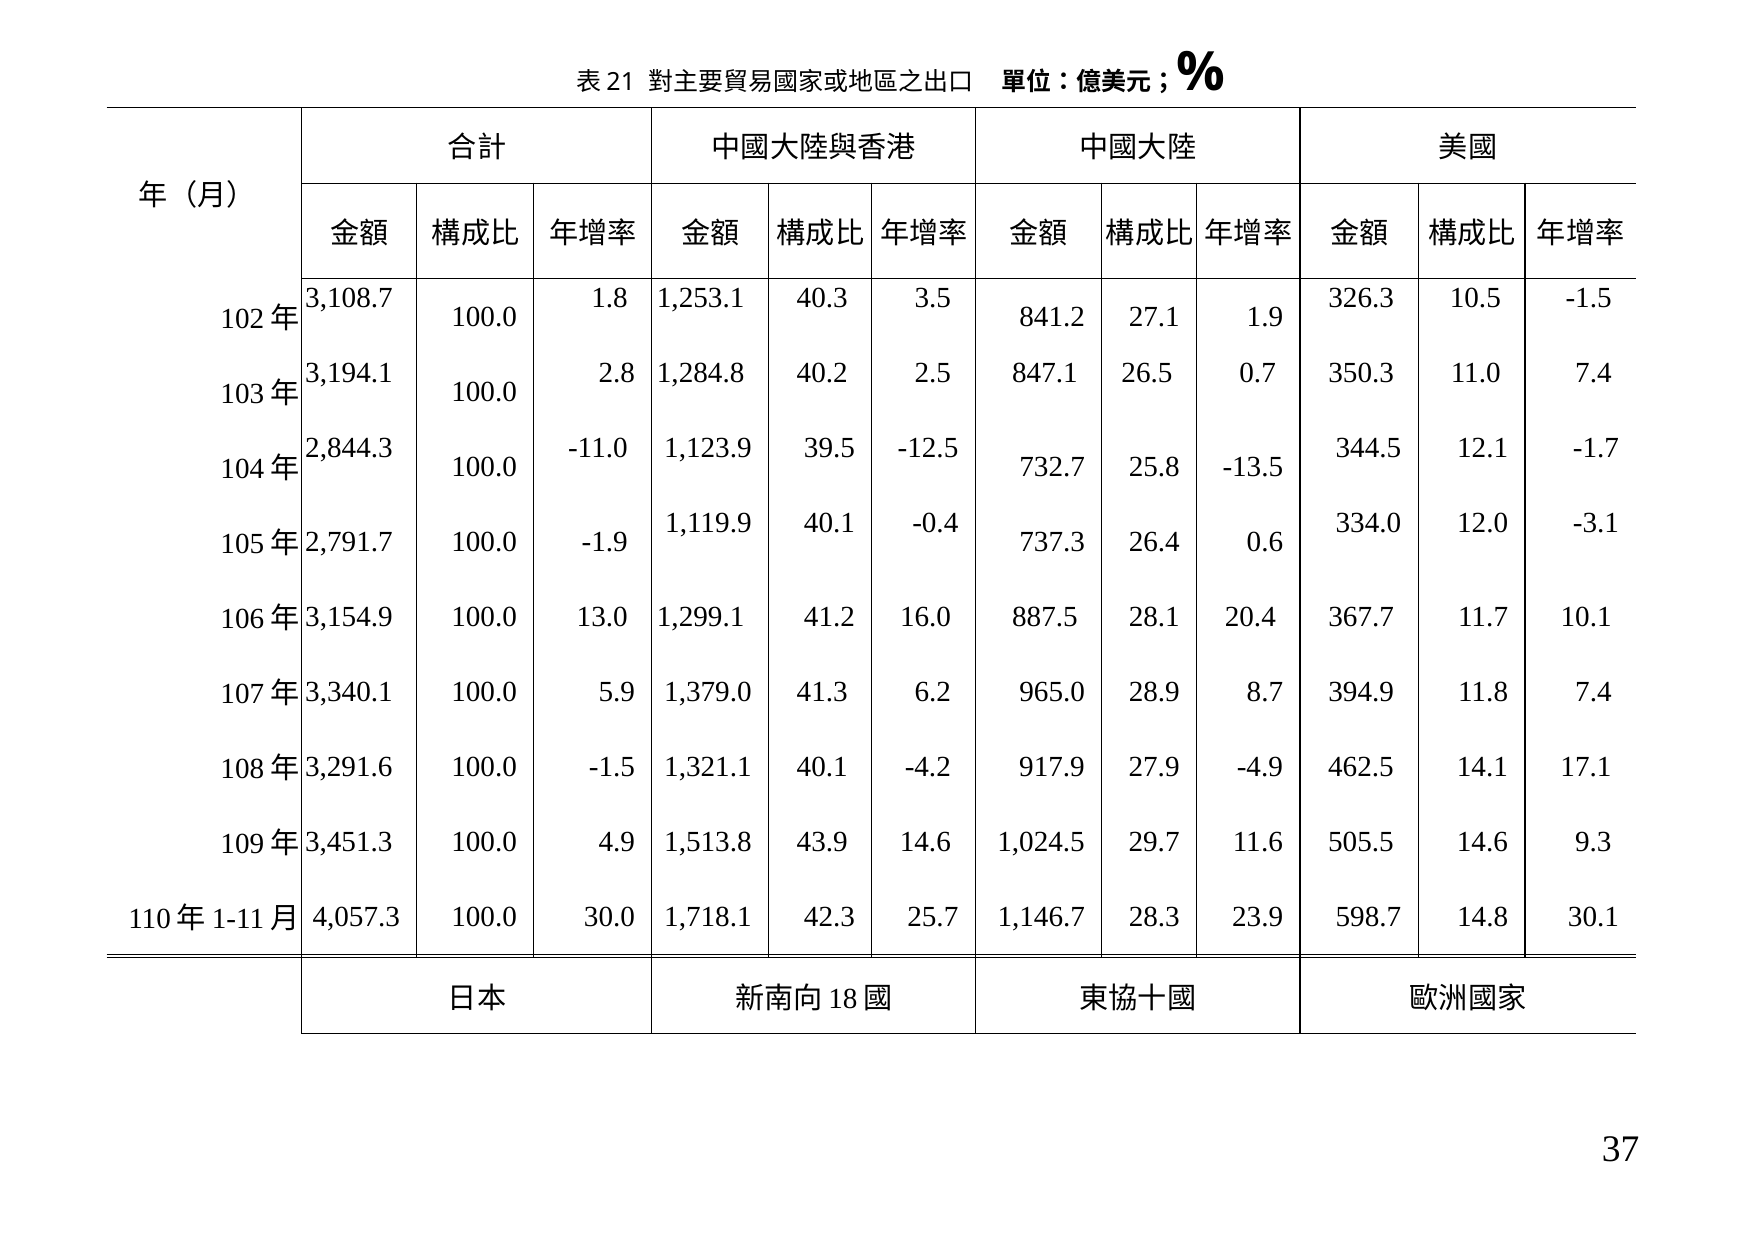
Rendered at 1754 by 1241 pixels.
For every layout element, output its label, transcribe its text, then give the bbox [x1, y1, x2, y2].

table_cell 2.5 [872, 354, 975, 428]
table_cell 25.7 [872, 879, 975, 953]
table_cell 965.0 [976, 654, 1101, 728]
table_cell 構成比 [1419, 184, 1524, 277]
table_cell 887.5 [976, 579, 1101, 653]
table_cell 23.9 [1197, 879, 1299, 953]
table_cell 14.8 [1419, 879, 1524, 953]
table_cell 6.2 [872, 654, 975, 728]
table_cell 100.0 [417, 729, 533, 803]
table_cell 1,119.9 [652, 504, 768, 578]
table_cell 105年 [107, 504, 301, 578]
table_cell -1.5 [534, 729, 651, 803]
table_cell 42.3 [769, 879, 871, 953]
table_cell 2,791.7 [302, 504, 416, 578]
table_cell 598.7 [1301, 879, 1418, 953]
table_cell 30.1 [1526, 879, 1636, 953]
table_cell 326.3 [1301, 279, 1418, 353]
table_cell 104年 [107, 429, 301, 503]
table_cell 28.3 [1102, 879, 1196, 953]
table_header 美國 [1301, 108, 1636, 183]
table_cell 20.4 [1197, 579, 1299, 653]
table_cell 0.7 [1197, 354, 1299, 428]
table_cell -0.4 [872, 504, 975, 578]
table_cell 17.1 [1526, 729, 1636, 803]
table_cell 841.2 [976, 279, 1101, 353]
table_cell 金額 [1301, 184, 1418, 277]
table_cell 東協十國 [976, 958, 1299, 1033]
table_cell -11.0 [534, 429, 651, 503]
table_cell 505.5 [1301, 804, 1418, 878]
table_cell 0.6 [1197, 504, 1299, 578]
table_cell 40.3 [769, 279, 871, 353]
table_header 中國大陸 [976, 108, 1299, 183]
table_cell 年增率 [1526, 184, 1636, 277]
table_cell 100.0 [417, 879, 533, 953]
table_cell 25.8 [1102, 429, 1196, 503]
table_cell 構成比 [1102, 184, 1196, 277]
table_cell 1,123.9 [652, 429, 768, 503]
table_cell 5.9 [534, 654, 651, 728]
subtitle 表21 對主要貿易國家或地區之出口 單位：億美元；% [103, 32, 1639, 107]
table_cell 3.5 [872, 279, 975, 353]
table_cell 30.0 [534, 879, 651, 953]
table_cell 7.4 [1526, 654, 1636, 728]
table_cell 100.0 [417, 804, 533, 878]
table_cell 100.0 [417, 279, 533, 353]
table_cell 9.3 [1526, 804, 1636, 878]
table_cell 107年 [107, 654, 301, 728]
table_cell 462.5 [1301, 729, 1418, 803]
table_cell 1,321.1 [652, 729, 768, 803]
table_cell 11.8 [1419, 654, 1524, 728]
table_cell [107, 958, 301, 1033]
table_cell 28.9 [1102, 654, 1196, 728]
table_cell 1.9 [1197, 279, 1299, 353]
table_cell 1,379.0 [652, 654, 768, 728]
table_cell 14.6 [872, 804, 975, 878]
table_cell 847.1 [976, 354, 1101, 428]
table_cell -4.2 [872, 729, 975, 803]
table_cell 歐洲國家 [1301, 958, 1636, 1033]
table_cell -1.9 [534, 504, 651, 578]
table_cell 28.1 [1102, 579, 1196, 653]
table_cell 737.3 [976, 504, 1101, 578]
table_cell 39.5 [769, 429, 871, 503]
table_cell 1,146.7 [976, 879, 1101, 953]
table_cell 29.7 [1102, 804, 1196, 878]
table_cell 40.2 [769, 354, 871, 428]
table_cell -3.1 [1526, 504, 1636, 578]
table_cell 14.6 [1419, 804, 1524, 878]
table_cell 26.5 [1102, 354, 1196, 428]
table_cell 12.0 [1419, 504, 1524, 578]
table_cell 40.1 [769, 504, 871, 578]
table_cell 4,057.3 [302, 879, 416, 953]
table_cell 年增率 [534, 184, 651, 277]
table_cell 構成比 [417, 184, 533, 277]
table_cell 27.1 [1102, 279, 1196, 353]
table_cell 金額 [302, 184, 416, 277]
table_cell 110年1-11月 [107, 879, 301, 953]
table_cell 3,108.7 [302, 279, 416, 353]
table_cell 40.1 [769, 729, 871, 803]
table_cell 3,340.1 [302, 654, 416, 728]
table_cell 100.0 [417, 654, 533, 728]
table_cell 3,154.9 [302, 579, 416, 653]
table_cell 11.6 [1197, 804, 1299, 878]
table_cell 10.5 [1419, 279, 1524, 353]
table_cell 109年 [107, 804, 301, 878]
table_cell 394.9 [1301, 654, 1418, 728]
table_cell 14.1 [1419, 729, 1524, 803]
table_cell 年增率 [872, 184, 975, 277]
table_cell -1.5 [1526, 279, 1636, 353]
table_cell 13.0 [534, 579, 651, 653]
table_cell -4.9 [1197, 729, 1299, 803]
table_header 合計 [302, 108, 651, 183]
table_cell 1.8 [534, 279, 651, 353]
table_cell 1,299.1 [652, 579, 768, 653]
table_cell 103年 [107, 354, 301, 428]
table_header 中國大陸與香港 [652, 108, 975, 183]
table_cell 41.3 [769, 654, 871, 728]
table_cell 10.1 [1526, 579, 1636, 653]
table_cell 100.0 [417, 579, 533, 653]
table_cell 1,284.8 [652, 354, 768, 428]
table_cell 106年 [107, 579, 301, 653]
table_cell 構成比 [769, 184, 871, 277]
table_cell -1.7 [1526, 429, 1636, 503]
table_cell 金額 [652, 184, 768, 277]
table_cell 100.0 [417, 504, 533, 578]
table_cell 41.2 [769, 579, 871, 653]
table_cell 100.0 [417, 429, 533, 503]
table_cell 3,451.3 [302, 804, 416, 878]
table_cell 16.0 [872, 579, 975, 653]
table_cell 1,513.8 [652, 804, 768, 878]
table_cell 732.7 [976, 429, 1101, 503]
table_cell 367.7 [1301, 579, 1418, 653]
table_cell -12.5 [872, 429, 975, 503]
table_cell 350.3 [1301, 354, 1418, 428]
table_cell 917.9 [976, 729, 1101, 803]
table_cell 12.1 [1419, 429, 1524, 503]
table_cell 4.9 [534, 804, 651, 878]
table_cell 3,291.6 [302, 729, 416, 803]
table_cell 11.7 [1419, 579, 1524, 653]
table_cell 27.9 [1102, 729, 1196, 803]
table_cell 8.7 [1197, 654, 1299, 728]
table_cell 344.5 [1301, 429, 1418, 503]
table_cell 年增率 [1197, 184, 1299, 277]
table_cell 26.4 [1102, 504, 1196, 578]
table_cell 2.8 [534, 354, 651, 428]
table_cell 1,718.1 [652, 879, 768, 953]
table_cell 11.0 [1419, 354, 1524, 428]
table_cell 102年 [107, 278, 301, 353]
table_header 年（月） [107, 108, 301, 277]
table_cell 334.0 [1301, 504, 1418, 578]
table_cell -13.5 [1197, 429, 1299, 503]
table_cell 7.4 [1526, 354, 1636, 428]
table_cell 108年 [107, 729, 301, 803]
table_cell 100.0 [417, 354, 533, 428]
table_cell 日本 [302, 958, 651, 1033]
table_cell 1,253.1 [652, 279, 768, 353]
table_cell 2,844.3 [302, 429, 416, 503]
table_cell 金額 [976, 184, 1101, 277]
table_cell 1,024.5 [976, 804, 1101, 878]
table_cell 43.9 [769, 804, 871, 878]
table_cell 新南向18國 [652, 958, 975, 1033]
table_cell 3,194.1 [302, 354, 416, 428]
